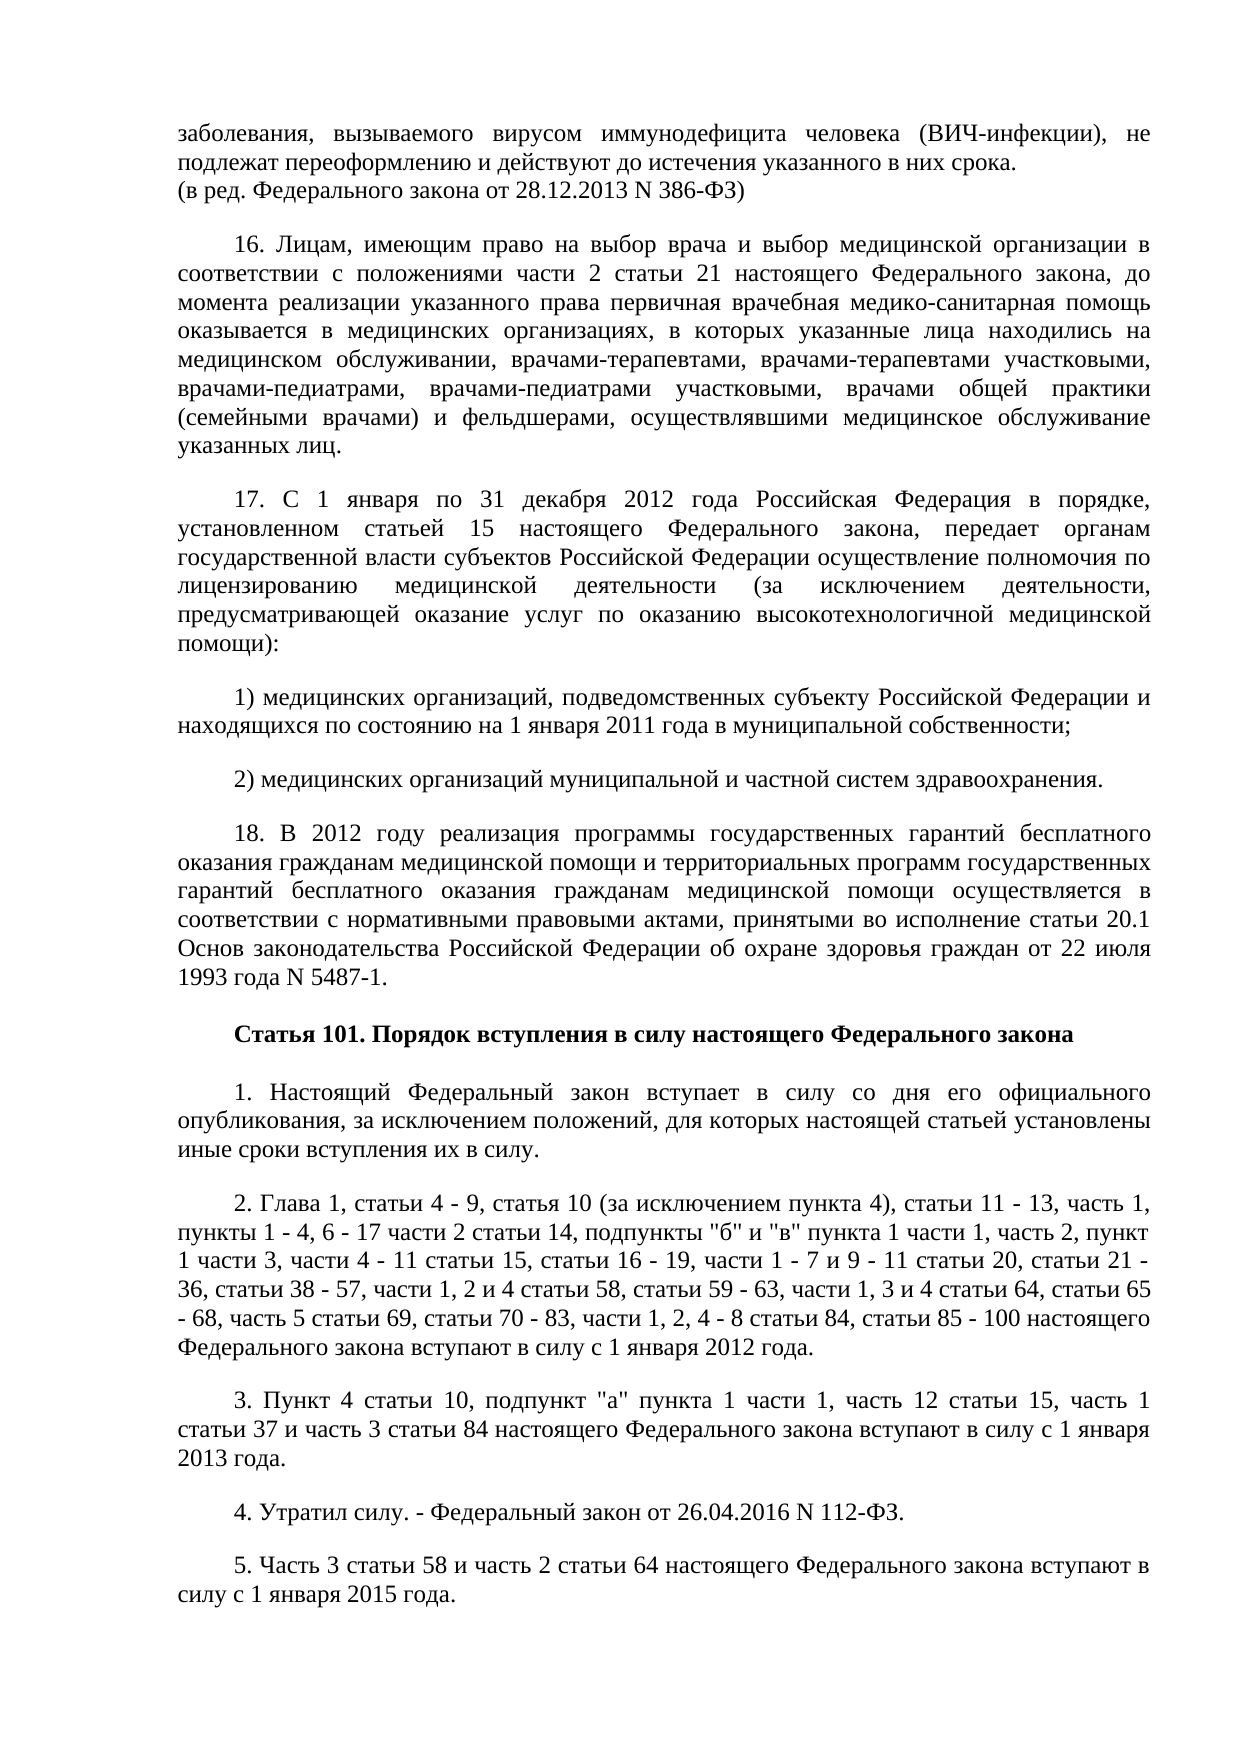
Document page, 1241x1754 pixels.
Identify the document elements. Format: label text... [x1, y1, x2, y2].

text 2. Глава 1, статьи 4 - 9, статья 10 (за исключением пункта 4), статьи 11 - 13, часть 1, пункты 1 - 4, 6 - 17 части 2 статьи 14, подпункты "б" и "в" пункта 1 части 1, часть 2, пункт 1 части 3, части 4 - 11 статьи 15, статьи 16 - 19, части 1 - 7 и 9 - 11 статьи 20, статьи 21 - 36, статьи 38 - 57, части 1, 2 и 4 статьи 58, статьи 59 - 63, части 1, 3 и 4 статьи 64, статьи 65 - 68, часть 5 статьи 69, статьи 70 - 83, части 1, 2, 4 - 8 статьи 84, статьи 85 - 100 настоящего Федерального закона вступают в силу с 1 января 2012 года. [177, 1188, 1152, 1361]
text 2) медицинских организаций муниципальной и частной систем здравоохранения. [177, 764, 1152, 793]
text 4. Утратил силу. - Федеральный закон от 26.04.2016 N 112-ФЗ. [177, 1497, 1152, 1526]
text 3. Пункт 4 статьи 10, подпункт "а" пункта 1 части 1, часть 12 статьи 15, часть 1 статьи 37 и часть 3 статьи 84 настоящего Федерального закона вступают в силу с 1 января 2013 года. [177, 1386, 1152, 1472]
text 18. В 2012 году реализация программы государственных гарантий бесплатного оказания гражданам медицинской помощи и территориальных программ государственных гарантий бесплатного оказания гражданам медицинской помощи осуществляется в соответствии с нормативными правовыми актами, принятыми во исполнение статьи 20.1 Основ законодательства Российской Федерации об охране здоровья граждан от 22 июля 1993 года N 5487-1. [177, 818, 1152, 991]
text 5. Часть 3 статьи 58 и часть 2 статьи 64 настоящего Федерального закона вступают в силу с 1 января 2015 года. [177, 1551, 1152, 1608]
text 1. Настоящий Федеральный закон вступает в силу со дня его официального опубликования, за исключением положений, для которых настоящей статьей установлены иные сроки вступления их в силу. [177, 1077, 1152, 1163]
text (в ред. Федерального закона от 28.12.2013 N 386-ФЗ) [177, 176, 1152, 204]
text 1) медицинских организаций, подведомственных субъекту Российской Федерации и находящихся по состоянию на 1 января 2011 года в муниципальной собственности; [177, 682, 1152, 739]
text 16. Лицам, имеющим право на выбор врача и выбор медицинской организации в соответствии с положениями части 2 статьи 21 настоящего Федерального закона, до момента реализации указанного права первичная врачебная медико-санитарная помощь оказывается в медицинских организациях, в которых указанные лица находились на медицинском обслуживании, врачами-терапевтами, врачами-терапевтами участковыми, врачами-педиатрами, врачами-педиатрами участковыми, врачами общей практики (семейными врачами) и фельдшерами, осуществлявшими медицинское обслуживание указанных лиц. [177, 229, 1152, 459]
title Статья 101. Порядок вступления в силу настоящего Федерального закона [177, 1019, 1152, 1048]
text 17. С 1 января по 31 декабря 2012 года Российская Федерация в порядке, установленном статьей 15 настоящего Федерального закона, передает органам государственной власти субъектов Российской Федерации осуществление полномочия по лицензированию медицинской деятельности (за исключением деятельности, предусматривающей оказание услуг по оказанию высокотехнологичной медицинской помощи): [177, 484, 1152, 657]
text заболевания, вызываемого вирусом иммунодефицита человека (ВИЧ-инфекции), не подлежат переоформлению и действуют до истечения указанного в них срока. [177, 118, 1152, 176]
